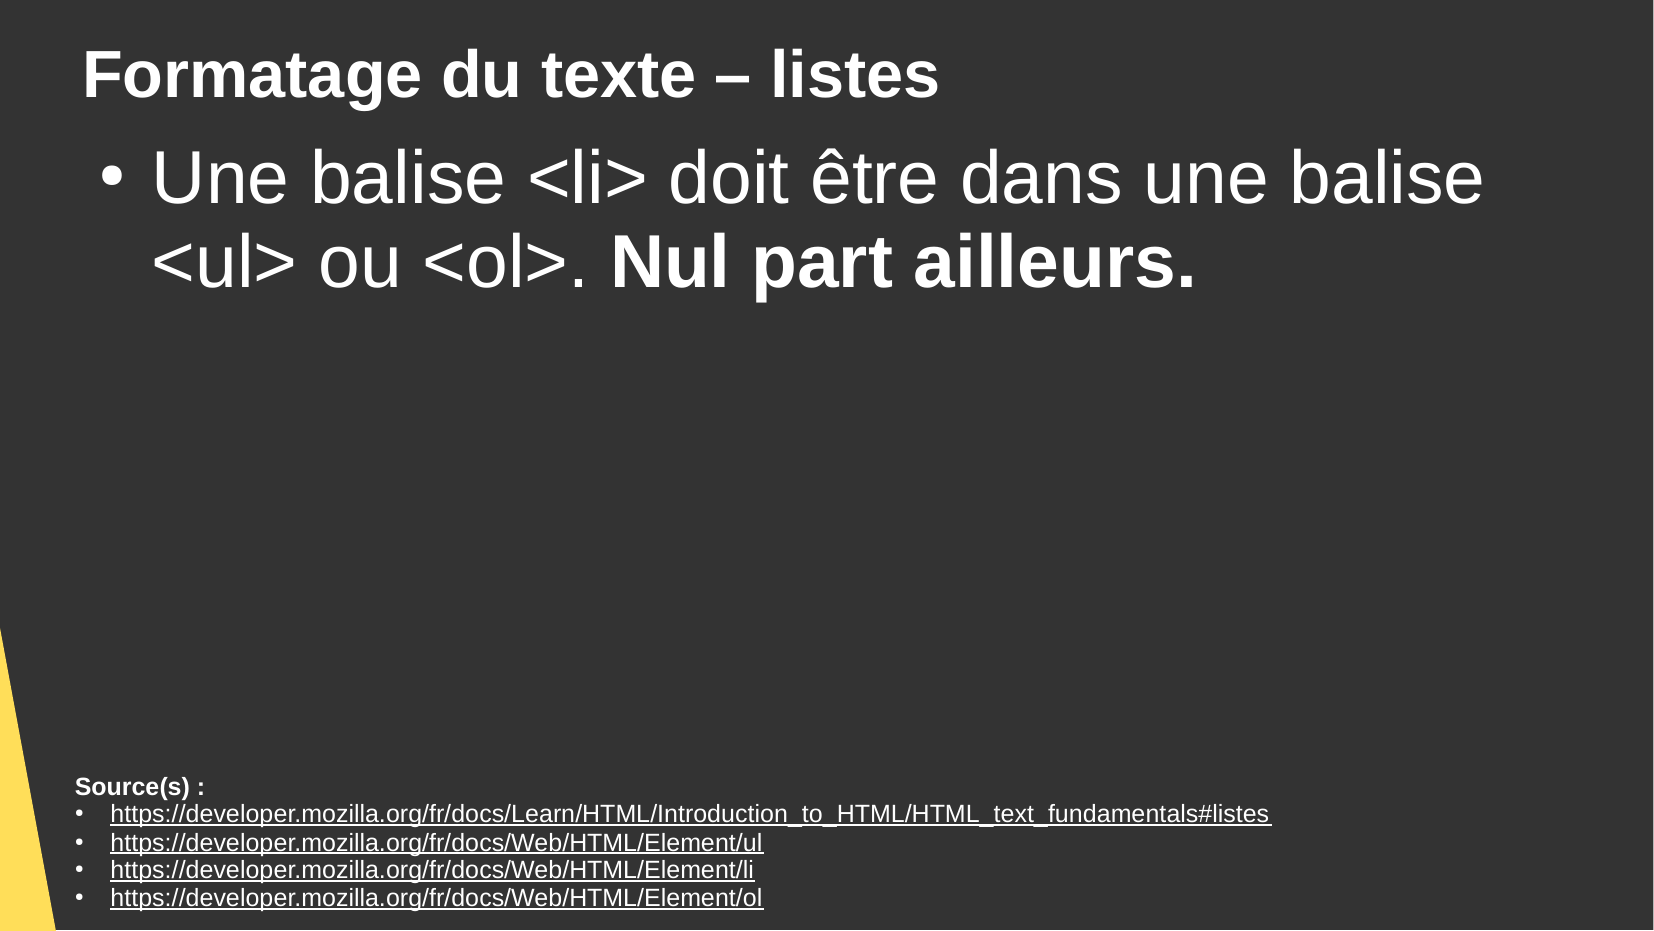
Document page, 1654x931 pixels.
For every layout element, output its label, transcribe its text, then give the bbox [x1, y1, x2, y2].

title Formatage du texte – listes [82, 37, 1571, 114]
text_box [0, 627, 56, 931]
list Une balise <li> doit être dans une balise <ul> ou <ol>. Nul part ailleurs. [80, 135, 1605, 626]
text_box Source(s) : https://developer.mozilla.org/fr/docs/Learn/HTML/Introduction_to_HTML/HTML_text_fundamentals#listes https://developer.mozilla.org/fr/docs/Web/HTML/Element/ul https://developer.mozilla.org/fr/docs/Web/HTML/Element/li https://developer.mozilla.org/fr/docs/Web/HTML/Element/ol [60, 764, 1546, 920]
